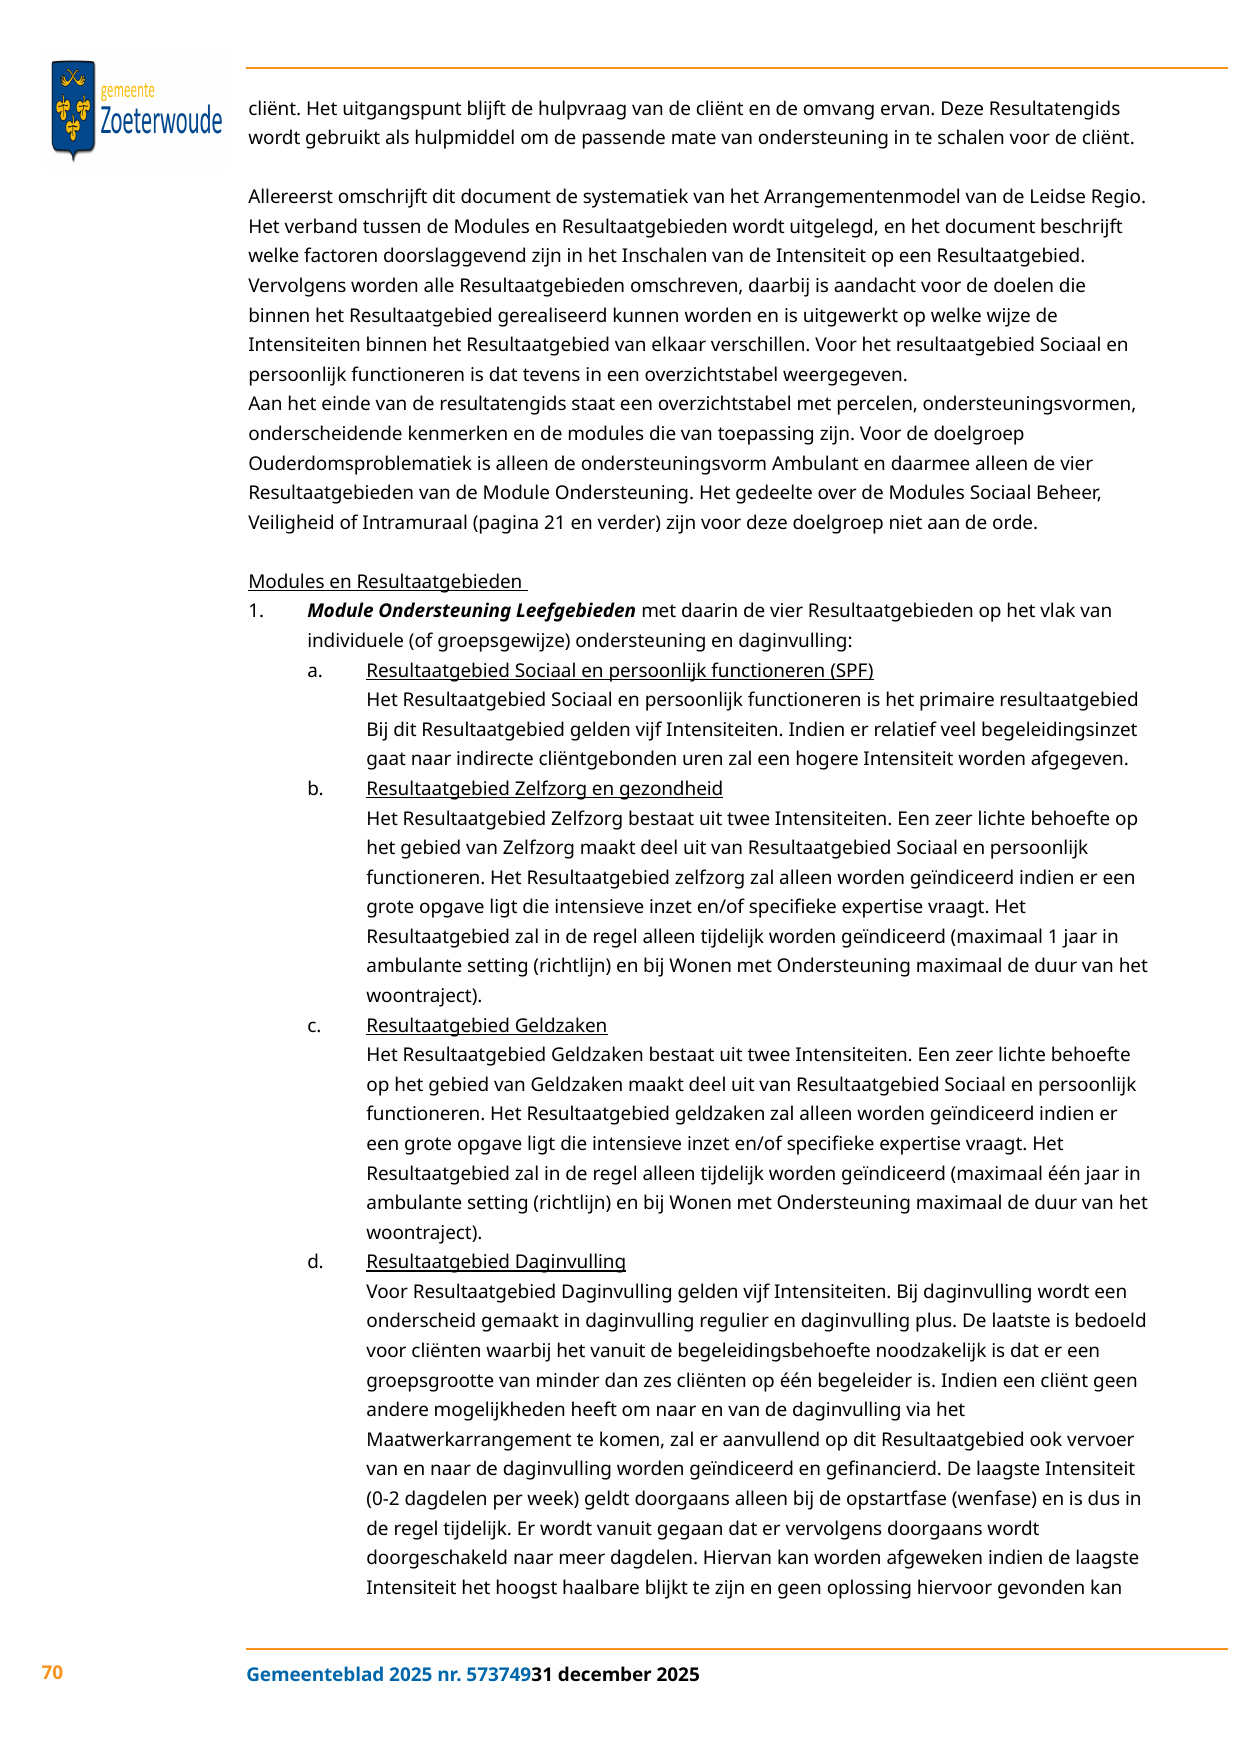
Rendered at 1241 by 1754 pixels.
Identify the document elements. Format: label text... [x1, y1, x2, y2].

list Resultaatgebied Zelfzorg en gezondheid [307, 775, 1152, 801]
list Het Resultaatgebied Sociaal en persoonlijk functioneren is het primaire resultaatgebied Bij dit Resultaatgebied gelden vijf Intensiteiten. Indien er relatief veel begeleidingsinzet gaat naar indirecte cliëntgebonden uren zal een hogere Intensiteit worden afgegeven. [307, 686, 1152, 771]
picture [41, 47, 231, 172]
list Resultaatgebied Geldzaken [307, 1012, 1152, 1038]
list Het Resultaatgebied Geldzaken bestaat uit twee Intensiteiten. Een zeer lichte behoefte op het gebied van Geldzaken maakt deel uit van Resultaatgebied Sociaal en persoonlijk functioneren. Het Resultaatgebied geldzaken zal alleen worden geïndiceerd indien er een grote opgave ligt die intensieve inzet en/of specifieke expertise vraagt. Het Resultaatgebied zal in de regel alleen tijdelijk worden geïndiceerd (maximaal één jaar in ambulante setting (richtlijn) en bij Wonen met Ondersteuning maximaal de duur van het woontraject). [307, 1041, 1152, 1245]
text cliënt. Het uitgangspunt blijft de hulpvraag van de cliënt en de omvang ervan. Deze Resultatengids wordt gebruikt als hulpmiddel om de passende mate van ondersteuning in te schalen voor de cliënt. [248, 95, 1152, 150]
list Het Resultaatgebied Zelfzorg bestaat uit twee Intensiteiten. Een zeer lichte behoefte op het gebied van Zelfzorg maakt deel uit van Resultaatgebied Sociaal en persoonlijk functioneren. Het Resultaatgebied zelfzorg zal alleen worden geïndiceerd indien er een grote opgave ligt die intensieve inzet en/of specifieke expertise vraagt. Het Resultaatgebied zal in de regel alleen tijdelijk worden geïndiceerd (maximaal 1 jaar in ambulante setting (richtlijn) en bij Wonen met Ondersteuning maximaal de duur van het woontraject). [307, 805, 1152, 1008]
list Resultaatgebied Daginvulling [307, 1248, 1152, 1274]
list Voor Resultaatgebied Daginvulling gelden vijf Intensiteiten. Bij daginvulling wordt een onderscheid gemaakt in daginvulling regulier en daginvulling plus. De laatste is bedoeld voor cliënten waarbij het vanuit de begeleidingsbehoefte noodzakelijk is dat er een groepsgrootte van minder dan zes cliënten op één begeleider is. Indien een cliënt geen andere mogelijkheden heeft om naar en van de daginvulling via het Maatwerkarrangement te komen, zal er aanvullend op dit Resultaatgebied ook vervoer van en naar de daginvulling worden geïndiceerd en gefinancierd. De laagste Intensiteit (0-2 dagdelen per week) geldt doorgaans alleen bij de opstartfase (wenfase) en is dus in de regel tijdelijk. Er wordt vanuit gegaan dat er vervolgens doorgaans wordt doorgeschakeld naar meer dagdelen. Hiervan kan worden afgeweken indien de laagste Intensiteit het hoogst haalbare blijkt te zijn en geen oplossing hiervoor gevonden kan [307, 1278, 1152, 1600]
text Vervolgens worden alle Resultaatgebieden omschreven, daarbij is aandacht voor de doelen die binnen het Resultaatgebied gerealiseerd kunnen worden en is uitgewerkt op welke wijze de Intensiteiten binnen het Resultaatgebied van elkaar verschillen. Voor het resultaatgebied Sociaal en persoonlijk functioneren is dat tevens in een overzichtstabel weergegeven. [248, 272, 1152, 387]
list Module Ondersteuning Leefgebieden met daarin de vier Resultaatgebieden op het vlak van individuele (of groepsgewijze) ondersteuning en daginvulling: [248, 598, 1152, 653]
text Modules en Resultaatgebieden [248, 568, 1152, 594]
list Resultaatgebied Sociaal en persoonlijk functioneren (SPF) [307, 657, 1152, 683]
text Aan het einde van de resultatengids staat een overzichtstabel met percelen, ondersteuningsvormen, onderscheidende kenmerken en de modules die van toepassing zijn. Voor de doelgroep Ouderdomsproblematiek is alleen de ondersteuningsvorm Ambulant en daarmee alleen de vier Resultaatgebieden van de Module Ondersteuning. Het gedeelte over de Modules Sociaal Beheer, Veiligheid of Intramuraal (pagina 21 en verder) zijn voor deze doelgroep niet aan de orde. [248, 391, 1152, 535]
text Allereerst omschrijft dit document de systematiek van het Arrangementenmodel van de Leidse Regio. Het verband tussen de Modules en Resultaatgebieden wordt uitgelegd, en het document beschrijft welke factoren doorslaggevend zijn in het Inschalen van de Intensiteit op een Resultaatgebied. [248, 183, 1152, 268]
